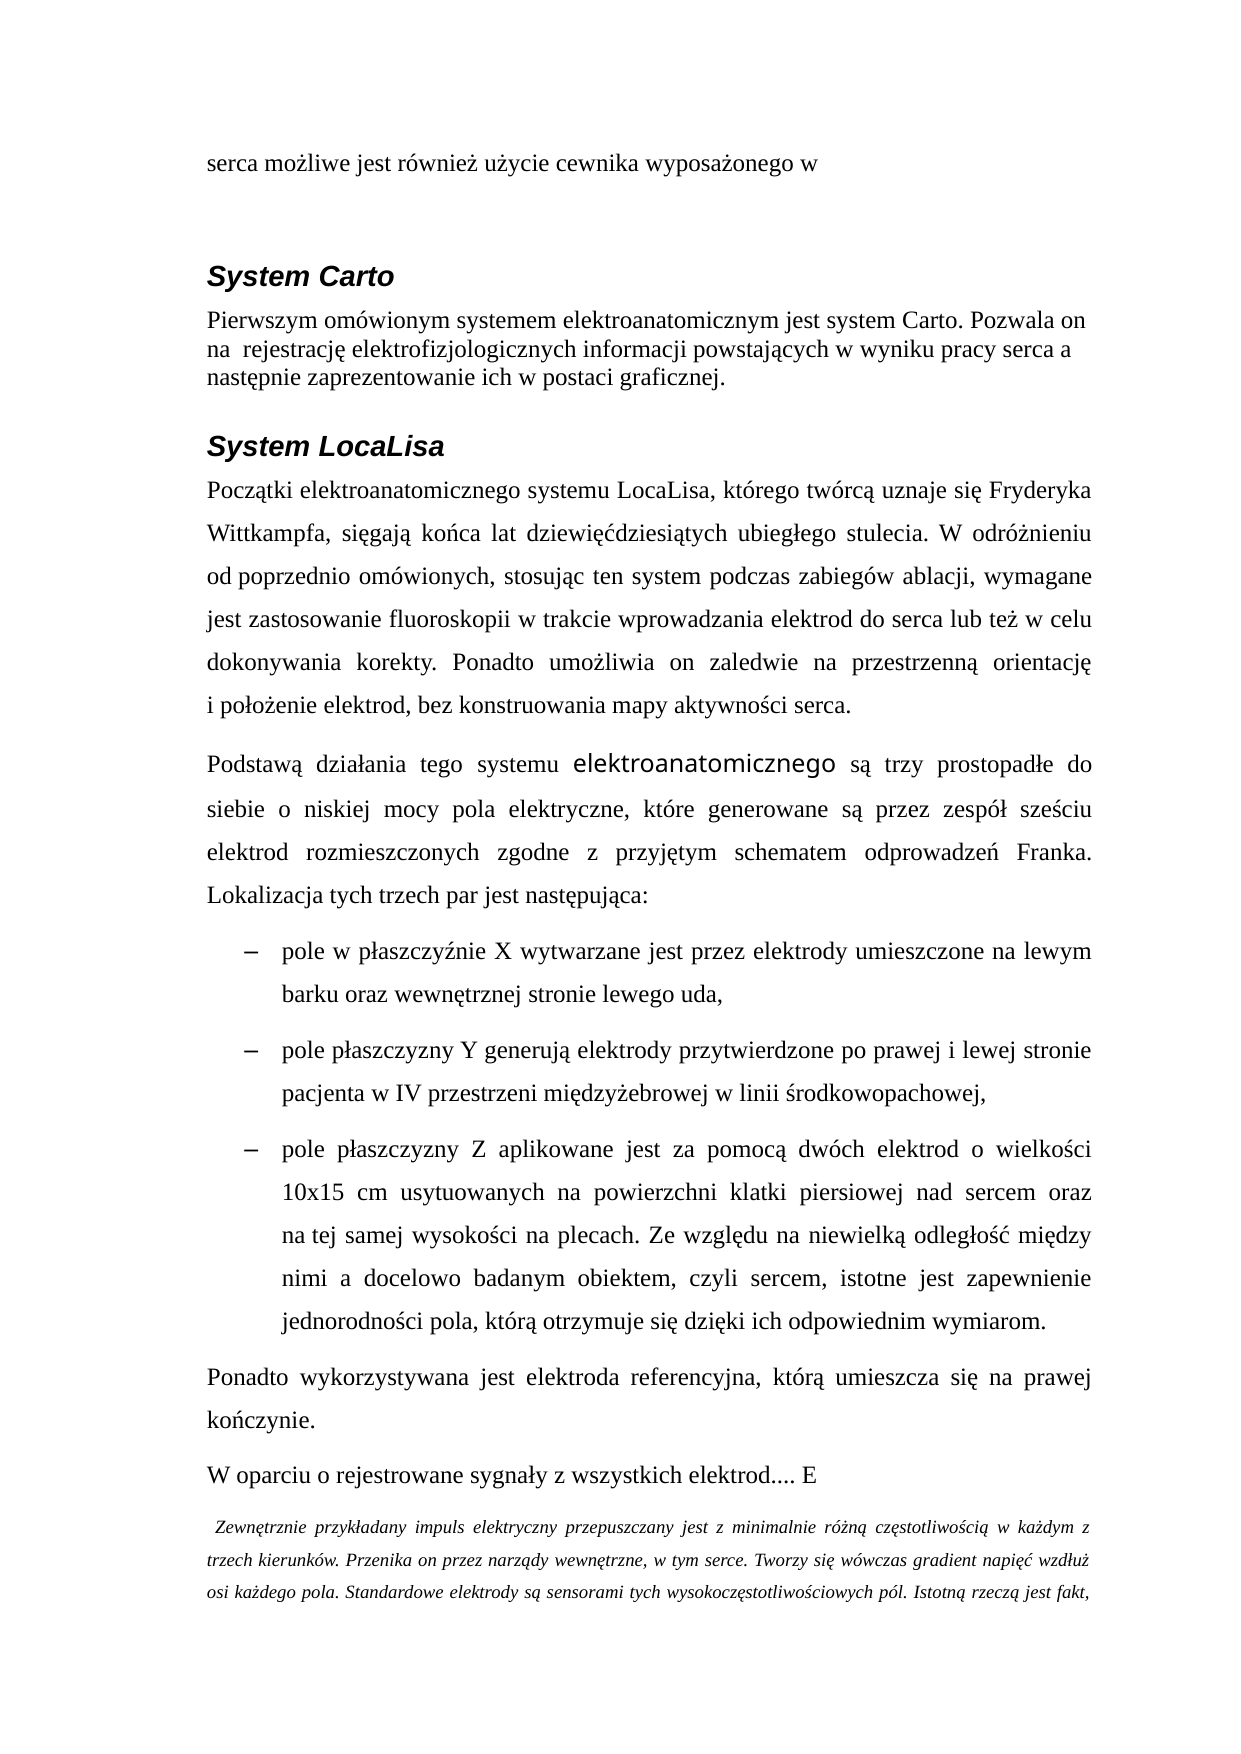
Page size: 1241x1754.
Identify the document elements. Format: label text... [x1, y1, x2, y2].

text Ponadto wykorzystywana jest elektroda referencyjna, którą umieszcza się na prawej kończynie. [207, 1362, 1093, 1434]
list pole płaszczyzny Z aplikowane jest za pomocą dwóch elektrod o wielkości 10x15 cm usytuowanych na powierzchni klatki piersiowej nad sercem oraz na tej samej wysokości na plecach. Ze względu na niewielką odległość między nimi a docelowo badanym obiektem, czyli sercem, istotne jest zapewnienie jednorodności pola, którą otrzymuje się dzięki ich odpowiednim wymiarom. [244, 1134, 1093, 1335]
text serca możliwe jest również użycie cewnika wyposażonego w [207, 148, 1093, 176]
text W oparciu o rejestrowane sygnały z wszystkich elektrod.... E [207, 1461, 1093, 1489]
text Pierwszym omówionym systemem elektroanatomicznym jest system Carto. Pozwala on na rejestrację elektrofizjologicznych informacji powstających w wyniku pracy serca a następnie zaprezentowanie ich w postaci graficznej. [207, 305, 1093, 391]
list pole w płaszczyźnie X wytwarzane jest przez elektrody umieszczone na lewym barku oraz wewnętrznej stronie lewego uda, [244, 936, 1093, 1008]
subtitle System Carto [207, 259, 1093, 292]
text Podstawą działania tego systemu elektroanatomicznego są trzy prostopadłe do siebie o niskiej mocy pola elektryczne, które generowane są przez zespół sześciu elektrod rozmieszczonych zgodne z przyjętym schematem odprowadzeń Franka. Lokalizacja tych trzech par jest następująca: [207, 746, 1093, 909]
list pole płaszczyzny Y generują elektrody przytwierdzone po prawej i lewej stronie pacjenta w IV przestrzeni międzyżebrowej w linii środkowopachowej, [244, 1035, 1093, 1107]
subtitle System LocaLisa [207, 429, 1093, 462]
text Zewnętrznie przykładany impuls elektryczny przepuszczany jest z minimalnie różną częstotliwością w każdym z trzech kierunków. Przenika on przez narządy wewnętrzne, w tym serce. Tworzy się wówczas gradient napięć wzdłuż osi każdego pola. Standardowe elektrody są sensorami tych wysokoczęstotliwościowych pól. Istotną rzeczą jest fakt, [207, 1516, 1093, 1602]
text Początki elektroanatomicznego systemu LocaLisa, którego twórcą uznaje się Fryderyka Wittkampfa, sięgają końca lat dziewięćdziesiątych ubiegłego stulecia. W odróżnieniu od poprzednio omówionych, stosując ten system podczas zabiegów ablacji, wymagane jest zastosowanie fluoroskopii w trakcie wprowadzania elektrod do serca lub też w celu dokonywania korekty. Ponadto umożliwia on zaledwie na przestrzenną orientację i położenie elektrod, bez konstruowania mapy aktywności serca. [207, 475, 1093, 719]
